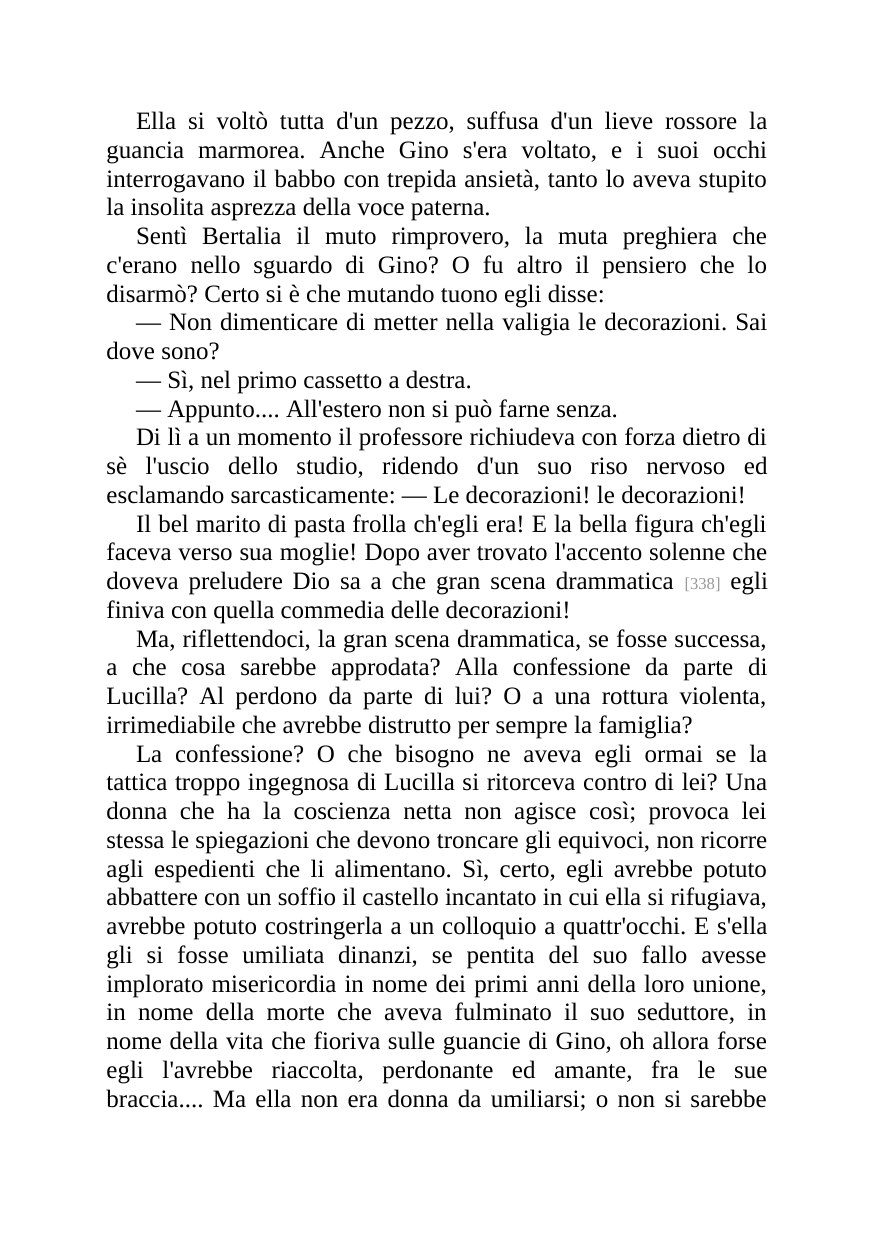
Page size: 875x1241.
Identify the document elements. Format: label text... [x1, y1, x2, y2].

text Di lì a un momento il professore richiudeva con forza dietro di sè l'uscio dello studio, ridendo d'un suo riso nervoso ed esclamando sarcasticamente: — Le decorazioni! le decorazioni! [106, 422, 768, 509]
text — Sì, nel primo cassetto a destra. [106, 365, 768, 394]
text — Non dimenticare di metter nella valigia le decorazioni. Sai dove sono? [106, 307, 768, 365]
text Sentì Bertalia il muto rimprovero, la muta preghiera che c'erano nello sguardo di Gino? O fu altro il pensiero che lo disarmò? Certo si è che mutando tuono egli disse: [106, 221, 768, 307]
text Il bel marito di pasta frolla ch'egli era! E la bella figura ch'egli faceva verso sua moglie! Dopo aver trovato l'accento solenne che doveva preludere Dio sa a che gran scena drammatica [338] egli finiva con quella commedia delle decorazioni! [106, 509, 768, 624]
text Ella si voltò tutta d'un pezzo, suffusa d'un lieve rossore la guancia marmorea. Anche Gino s'era voltato, e i suoi occhi interrogavano il babbo con trepida ansietà, tanto lo aveva stupito la insolita asprezza della voce paterna. [106, 106, 768, 221]
text La confessione? O che bisogno ne aveva egli ormai se la tattica troppo ingegnosa di Lucilla si ritorceva contro di lei? Una donna che ha la coscienza netta non agisce così; provoca lei stessa le spiegazioni che devono troncare gli equivoci, non ricorre agli espedienti che li alimentano. Sì, certo, egli avrebbe potuto abbattere con un soffio il castello incantato in cui ella si rifugiava, avrebbe potuto costringerla a un colloquio a quattr'occhi. E s'ella gli si fosse umiliata dinanzi, se pentita del suo fallo avesse implorato misericordia in nome dei primi anni della loro unione, in nome della morte che aveva fulminato il suo seduttore, in nome della vita che fioriva sulle guancie di Gino, oh allora forse egli l'avrebbe riaccolta, perdonante ed amante, fra le sue braccia.... Ma ella non era donna da umiliarsi; o non si sarebbe [106, 739, 768, 1112]
text — Appunto.... All'estero non si può farne senza. [106, 394, 768, 422]
text Ma, riflettendoci, la gran scena drammatica, se fosse successa, a che cosa sarebbe approdata? Alla confessione da parte di Lucilla? Al perdono da parte di lui? O a una rottura violenta, irrimediabile che avrebbe distrutto per sempre la famiglia? [106, 624, 768, 739]
